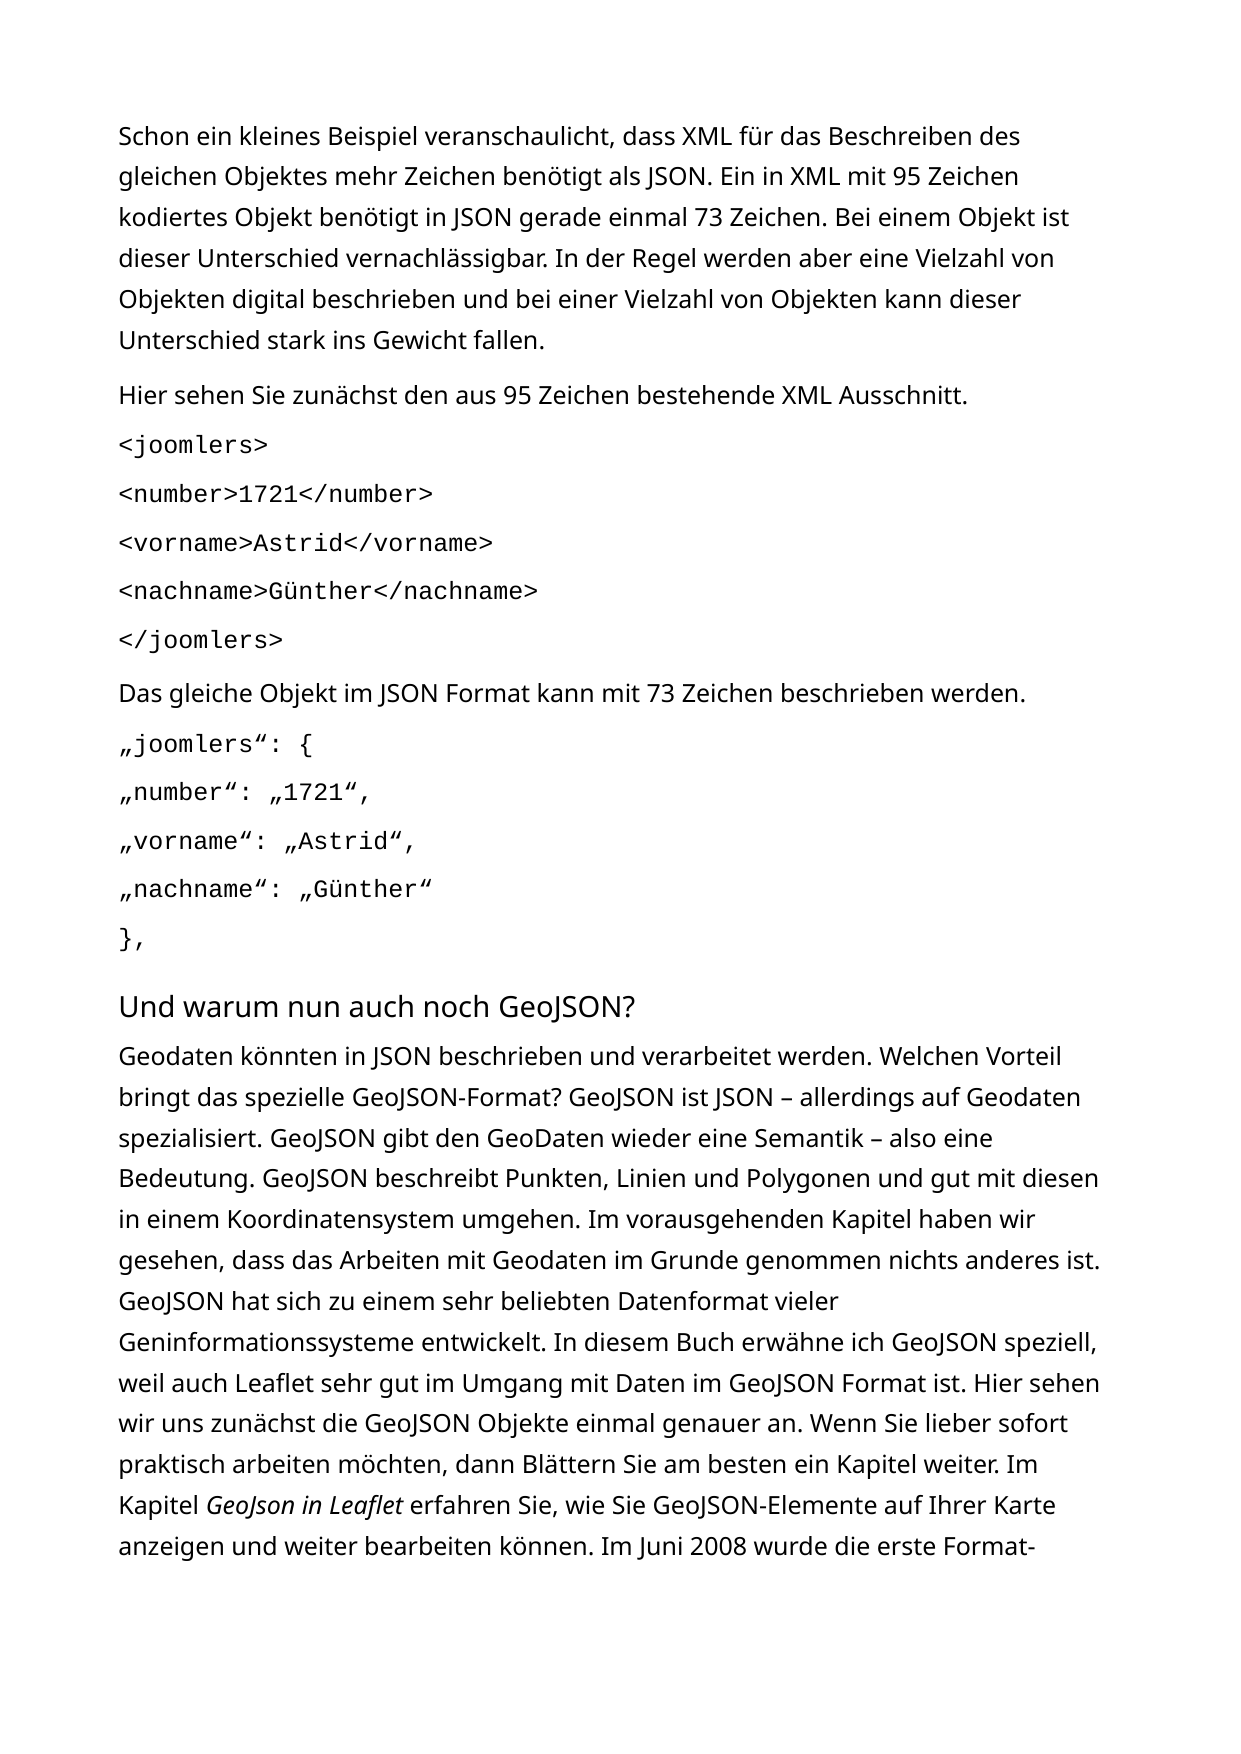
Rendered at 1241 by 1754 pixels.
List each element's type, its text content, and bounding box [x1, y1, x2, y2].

text <joomlers> [118, 433, 1122, 461]
text „joomlers“: { [118, 731, 1122, 759]
text „vorname“: „Astrid“, [118, 828, 1122, 857]
text Das gleiche Objekt im JSON Format kann mit 73 Zeichen beschrieben werden. [118, 676, 1122, 710]
text <nachname>Günther</nachname> [118, 579, 1122, 607]
text </joomlers> [118, 627, 1122, 656]
text „nachname“: „Günther“ [118, 877, 1122, 905]
text Hier sehen Sie zunächst den aus 95 Zeichen bestehende XML Ausschnitt. [118, 378, 1122, 412]
text <vorname>Astrid</vorname> [118, 530, 1122, 558]
text }, [118, 925, 1122, 954]
text Schon ein kleines Beispiel veranschaulicht, dass XML für das Beschreiben des gleichen Objektes mehr Zeichen benötigt als JSON. Ein in XML mit 95 Zeichen kodiertes Objekt benötigt in JSON gerade einmal 73 Zeichen. Bei einem Objekt ist dieser Unterschied vernachlässigbar. In der Regel werden aber eine Vielzahl von Objekten digital beschrieben und bei einer Vielzahl von Objekten kann dieser Unterschied stark ins Gewicht fallen. [118, 118, 1122, 356]
text „number“: „1721“, [118, 780, 1122, 808]
text <number>1721</number> [118, 482, 1122, 510]
subtitle Und warum nun auch noch GeoJSON? [118, 986, 1122, 1026]
text Geodaten könnten in JSON beschrieben und verarbeitet werden. Welchen Vorteil bringt das spezielle GeoJSON-Format? GeoJSON ist JSON – allerdings auf Geodaten spezialisiert. GeoJSON gibt den GeoDaten wieder eine Semantik – also eine Bedeutung. GeoJSON beschreibt Punkten, Linien und Polygonen und gut mit diesen in einem Koordinatensystem umgehen. Im vorausgehenden Kapitel haben wir gesehen, dass das Arbeiten mit Geodaten im Grunde genommen nichts anderes ist. GeoJSON hat sich zu einem sehr beliebten Datenformat vieler Geninformationssysteme entwickelt. In diesem Buch erwähne ich GeoJSON speziell, weil auch Leaflet sehr gut im Umgang mit Daten im GeoJSON Format ist. Hier sehen wir uns zunächst die GeoJSON Objekte einmal genauer an. Wenn Sie lieber sofort praktisch arbeiten möchten, dann Blättern Sie am besten ein Kapitel weiter. Im Kapitel GeoJson in Leaflet erfahren Sie, wie Sie GeoJSON-Elemente auf Ihrer Karte anzeigen und weiter bearbeiten können. Im Juni 2008 wurde die erste Format- [118, 1039, 1122, 1563]
